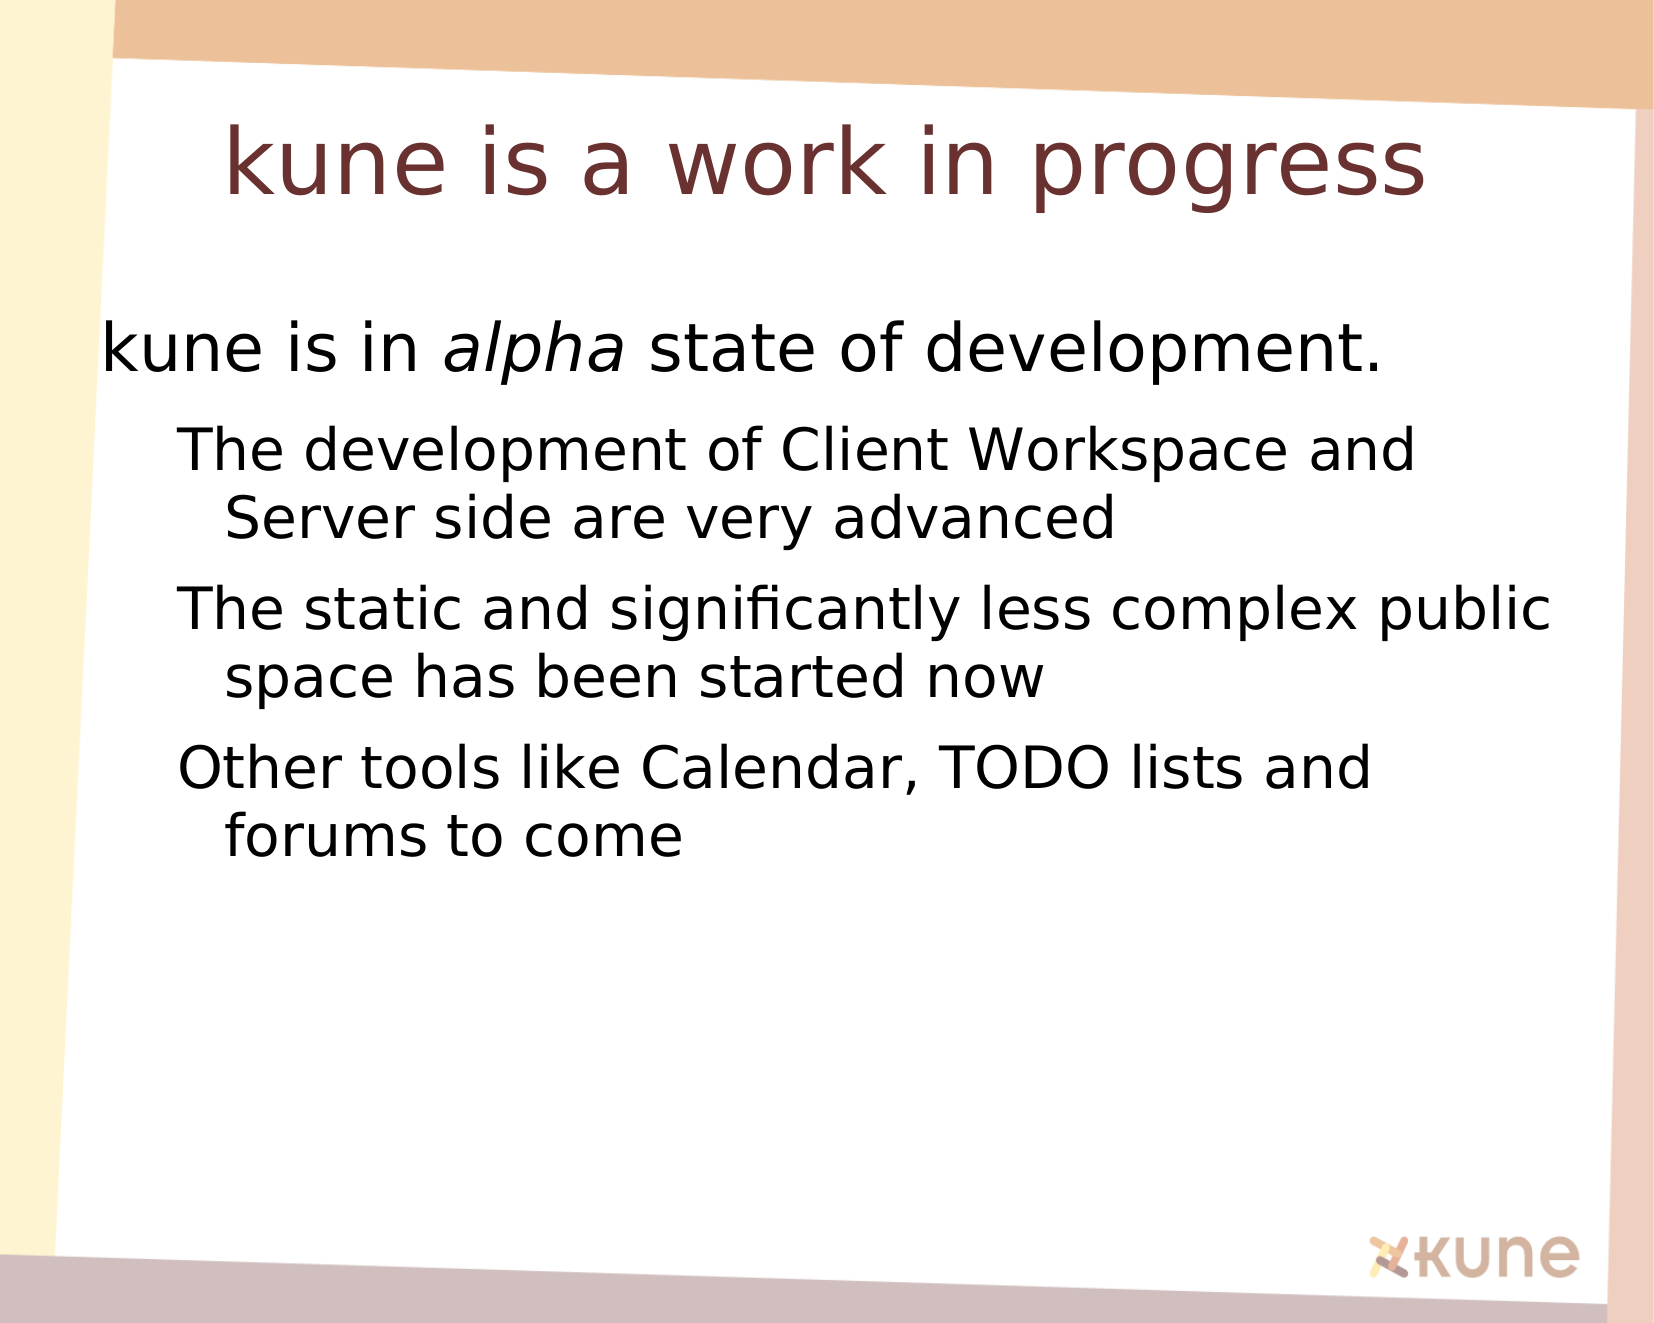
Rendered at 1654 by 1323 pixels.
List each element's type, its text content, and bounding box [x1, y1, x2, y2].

picture [0, 0, 1654, 1323]
title kune is a work in progress [82, 52, 1571, 274]
list kune is in alpha state of development. The development of Client Workspace and Server side are very advanced The static and significantly less complex public space has been started now Other tools like Calendar, TODO lists and forums to come [82, 309, 1571, 1167]
